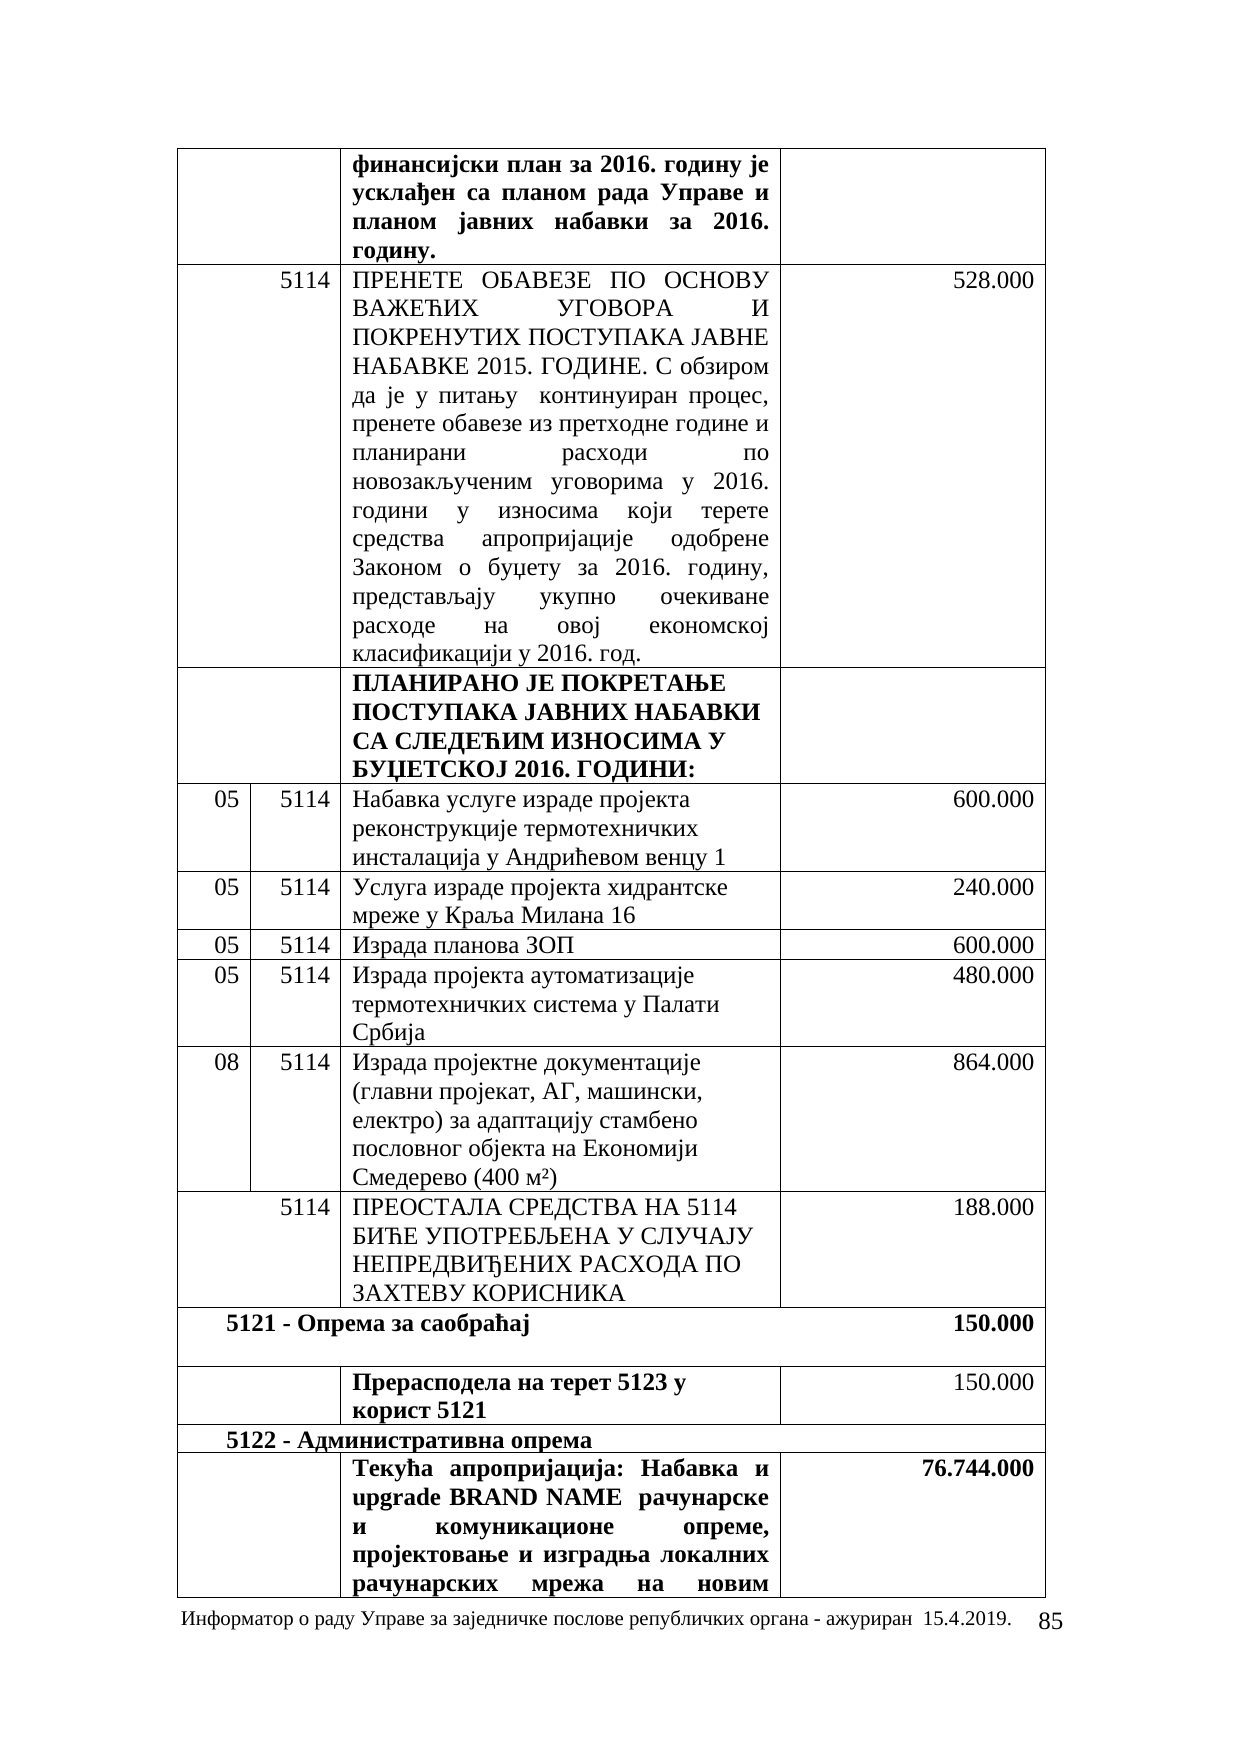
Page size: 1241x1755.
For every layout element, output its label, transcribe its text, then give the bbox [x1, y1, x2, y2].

table_cell 05 [178, 872, 250, 929]
table_cell 150.000 [781, 1367, 1045, 1424]
table_cell 188.000 [781, 1192, 1045, 1307]
table_cell 5114 [251, 930, 340, 959]
table_cell 5114 [251, 1047, 340, 1191]
table_cell 600.000 [781, 930, 1045, 959]
table_cell Текућа апропријација: Набавка и upgrade BRAND NAME рачунарске и комуникационе опреме, пројектовање и изградња локалних рачунарских мрежа на новим [341, 1453, 780, 1597]
table_cell 5114 [251, 872, 340, 929]
table_cell Набавка услуге израде пројекта реконструкције термотехничких инсталација у Андрићевом венцу 1 [341, 784, 780, 871]
table_cell ПРЕНЕТЕ ОБАВЕЗЕ ПО ОСНОВУ ВАЖЕЋИХ УГОВОРА И ПОКРЕНУТИХ ПОСТУПАКА ЈАВНЕ НАБАВКЕ 2015. ГОДИНЕ. С обзиром да је у питању континуиран процес, пренете обавезе из претходне године и планирани расходи по новозакљученим уговорима у 2016. години у износима који терете средства апропријације одобрене Законом о буџету за 2016. годину, представљају укупно очекиване расходе на овој економској класификацији у 2016. год. [341, 265, 780, 667]
table_cell 600.000 [781, 784, 1045, 871]
table_cell [178, 1453, 340, 1597]
table_cell 5114 [251, 784, 340, 871]
table_cell ПЛАНИРАНО ЈЕ ПОКРЕТАЊЕ ПОСТУПАКА ЈАВНИХ НАБАВКИ СА СЛЕДЕЋИМ ИЗНОСИМА У БУЏЕТСКОЈ 2016. ГОДИНИ: [341, 668, 780, 783]
table_cell [178, 668, 340, 783]
table_cell [178, 149, 340, 264]
table_cell Израда планова ЗОП [341, 930, 780, 959]
table_cell Услуга израде пројекта хидрантске мреже у Краља Милана 16 [341, 872, 780, 929]
table_cell 480.000 [781, 960, 1045, 1046]
table_cell финансијски план за 2016. годину је усклађен са планом рада Управе и планом јавних набавки за 2016. годину. [341, 149, 780, 264]
table_cell 05 [178, 960, 250, 1046]
table_cell 5122 - Административна опрема [178, 1425, 1045, 1452]
table_cell ПРЕОСТАЛА СРЕДСТВА НА 5114 БИЋЕ УПОТРЕБЉЕНА У СЛУЧАЈУ НЕПРЕДВИЂЕНИХ РАСХОДА ПО ЗАХТЕВУ КОРИСНИКА [341, 1192, 780, 1307]
table_cell 76.744.000 [781, 1453, 1045, 1597]
table_cell [781, 668, 1045, 783]
table_cell 5114 [178, 265, 340, 667]
table_cell 5114 [178, 1192, 340, 1307]
table_cell 864.000 [781, 1047, 1045, 1191]
table_cell 5121 - Опрема за саобраћај 150.000 [178, 1308, 1045, 1366]
table_cell 05 [178, 930, 250, 959]
table_cell 05 [178, 784, 250, 871]
table_cell 528.000 [781, 265, 1045, 667]
table_cell 240.000 [781, 872, 1045, 929]
table_cell 08 [178, 1047, 250, 1191]
table_cell [178, 1367, 340, 1424]
table_cell Израда пројекта аутоматизације термотехничких система у Палати Србија [341, 960, 780, 1046]
table_cell 5114 [251, 960, 340, 1046]
table_cell Прерасподела на терет 5123 у корист 5121 [341, 1367, 780, 1424]
table_cell Израда пројектне документације (главни пројекат, АГ, машински, електро) за адаптацију стамбено пословног објекта на Економији Смедерево (400 м²) [341, 1047, 780, 1191]
table_cell [781, 149, 1045, 264]
